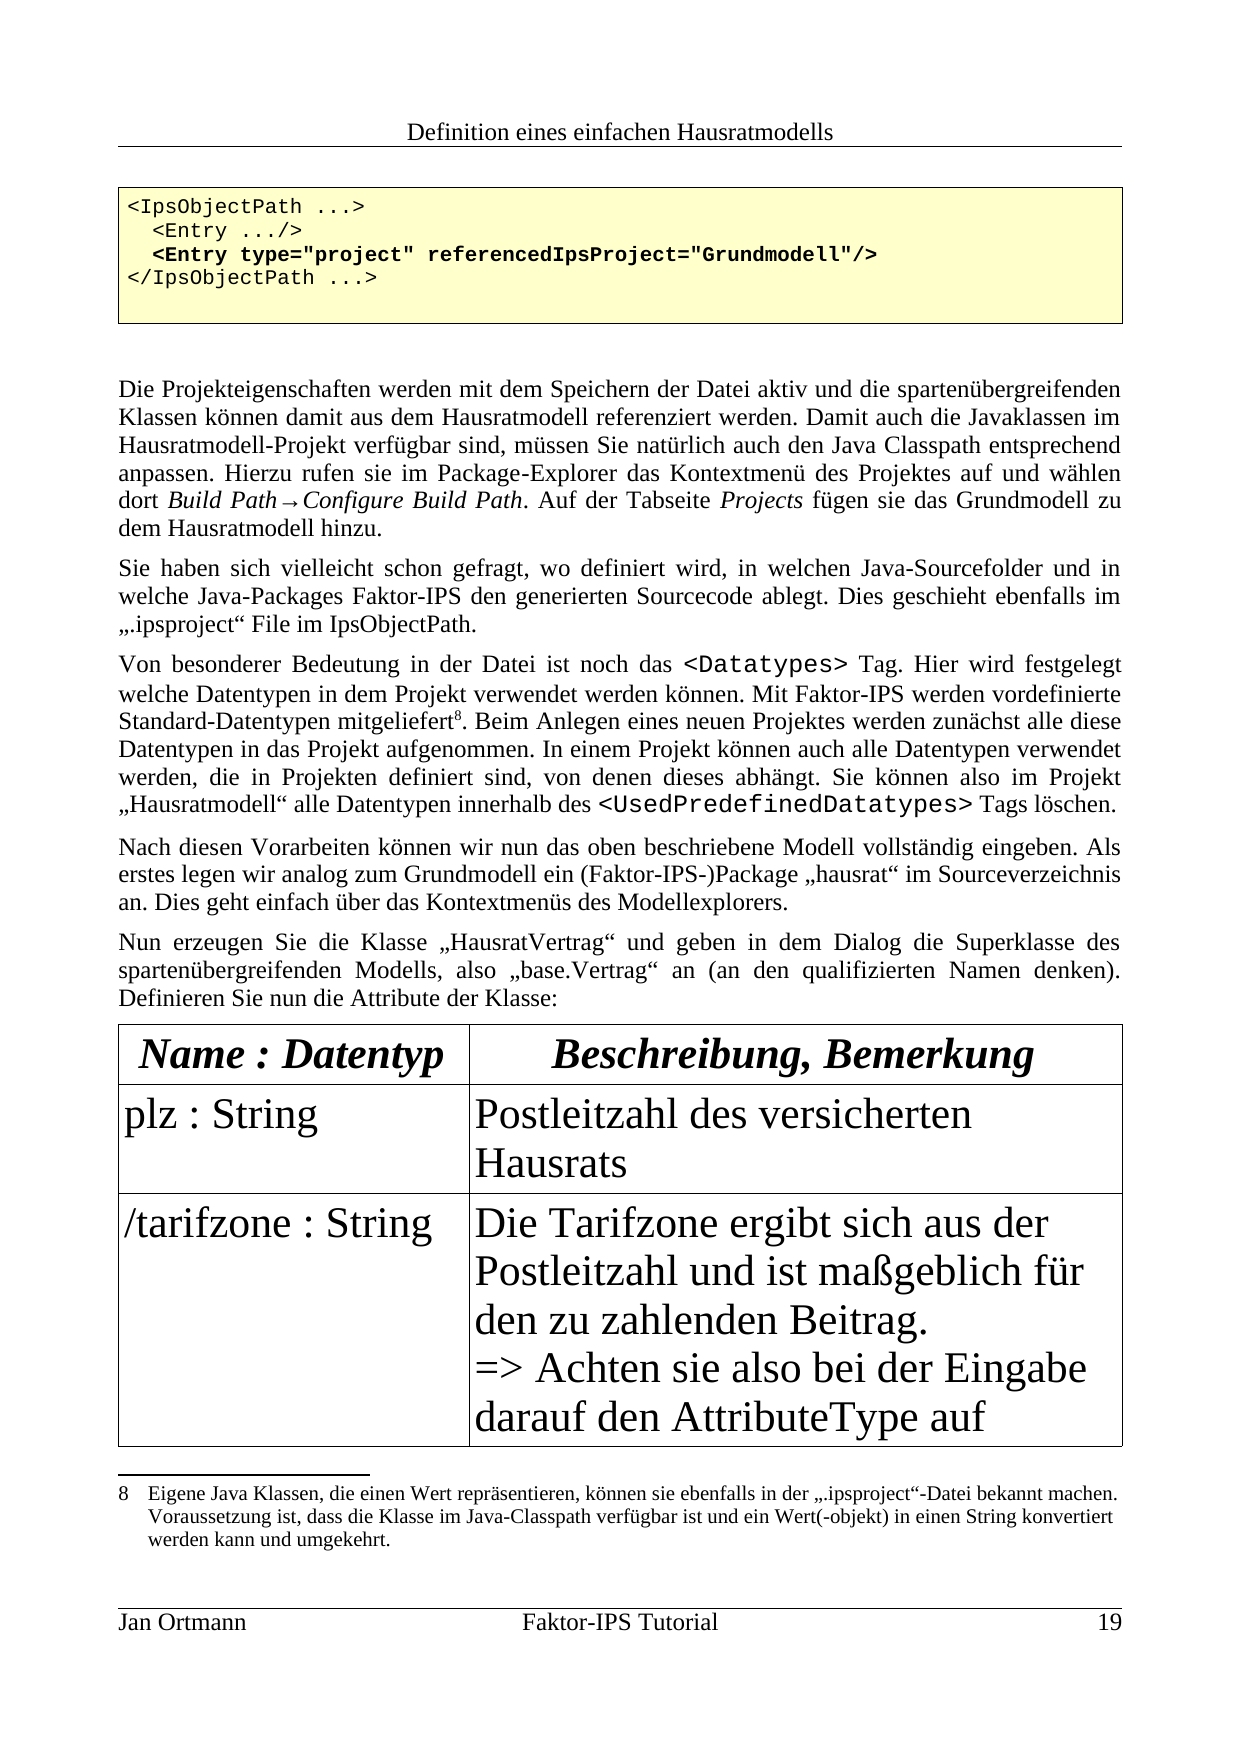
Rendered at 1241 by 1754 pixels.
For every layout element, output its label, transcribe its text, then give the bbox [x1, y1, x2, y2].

table_cell Die Tarifzone ergibt sich aus der Postleitzahl und ist maßgeblich für den zu zahlenden Beitrag. => Achten sie also bei der Eingabe darauf den AttributeType auf [470, 1194, 1122, 1446]
text Nach diesen Vorarbeiten können wir nun das oben beschriebene Modell vollständig eingeben. Als erstes legen wir analog zum Grundmodell ein (Faktor-IPS-)Package „hausrat“ im Sourceverzeichnis an. Dies geht einfach über das Kontextmenüs des Modellexplorers. [118, 833, 1122, 916]
table_header Name : Datentyp [119, 1025, 469, 1084]
text </IpsObjectPath ...> [127, 267, 1113, 291]
text Die Projekteigenschaften werden mit dem Speichern der Datei aktiv und die spartenübergreifenden Klassen können damit aus dem Hausratmodell referenziert werden. Damit auch die Javaklassen im Hausratmodell-Projekt verfügbar sind, müssen Sie natürlich auch den Java Classpath entsprechend anpassen. Hierzu rufen sie im Package‑Explorer das Kontextmenü des Projektes auf und wählen dort Build Path→Configure Build Path. Auf der Tabseite Projects fügen sie das Grundmodell zu dem Hausratmodell hinzu. [118, 376, 1122, 542]
table_cell Postleitzahl des versicherten Hausrats [470, 1085, 1122, 1192]
table_cell plz : String [119, 1085, 469, 1192]
text Eigene Java Klassen, die einen Wert repräsentieren, können sie ebenfalls in der „.ipsproject“-Datei bekannt machen. Voraussetzung ist, dass die Klasse im Java-Classpath verfügbar ist und ein Wert(-objekt) in einen String konvertiert werden kann und umgekehrt. [118, 1481, 1122, 1551]
table_header Beschreibung, Bemerkung [470, 1025, 1122, 1084]
text <IpsObjectPath ...> <Entry .../> <Entry type="project" referencedIpsProject="Grundmodell"/> [127, 196, 1113, 267]
text Sie haben sich vielleicht schon gefragt, wo definiert wird, in welchen Java-Sourcefolder und in welche Java-Packages Faktor-IPS den generierten Sourcecode ablegt. Dies geschieht ebenfalls im „.ipsproject“ File im IpsObjectPath. [118, 554, 1122, 637]
text Von besonderer Bedeutung in der Datei ist noch das <Datatypes> Tag. Hier wird festgelegt welche Datentypen in dem Projekt verwendet werden können. Mit Faktor-IPS werden vordefinierte Standard-Datentypen mitgeliefert. Beim Anlegen eines neuen Projektes werden zunächst alle diese Datentypen in das Projekt aufgenommen. In einem Projekt können auch alle Datentypen verwendet werden, die in Projekten definiert sind, von denen dieses abhängt. Sie können also im Projekt „Hausratmodell“ alle Datentypen innerhalb des <UsedPredefinedDatatypes> Tags löschen. [118, 650, 1122, 820]
text Nun erzeugen Sie die Klasse „HausratVertrag“ und geben in dem Dialog die Superklasse des spartenüber­greifenden Modells, also „base.Vertrag“ an (an den qualifizierten Namen denken). Definieren Sie nun die Attribute der Klasse: [118, 928, 1122, 1012]
table_cell /tarifzone : String [119, 1194, 469, 1446]
